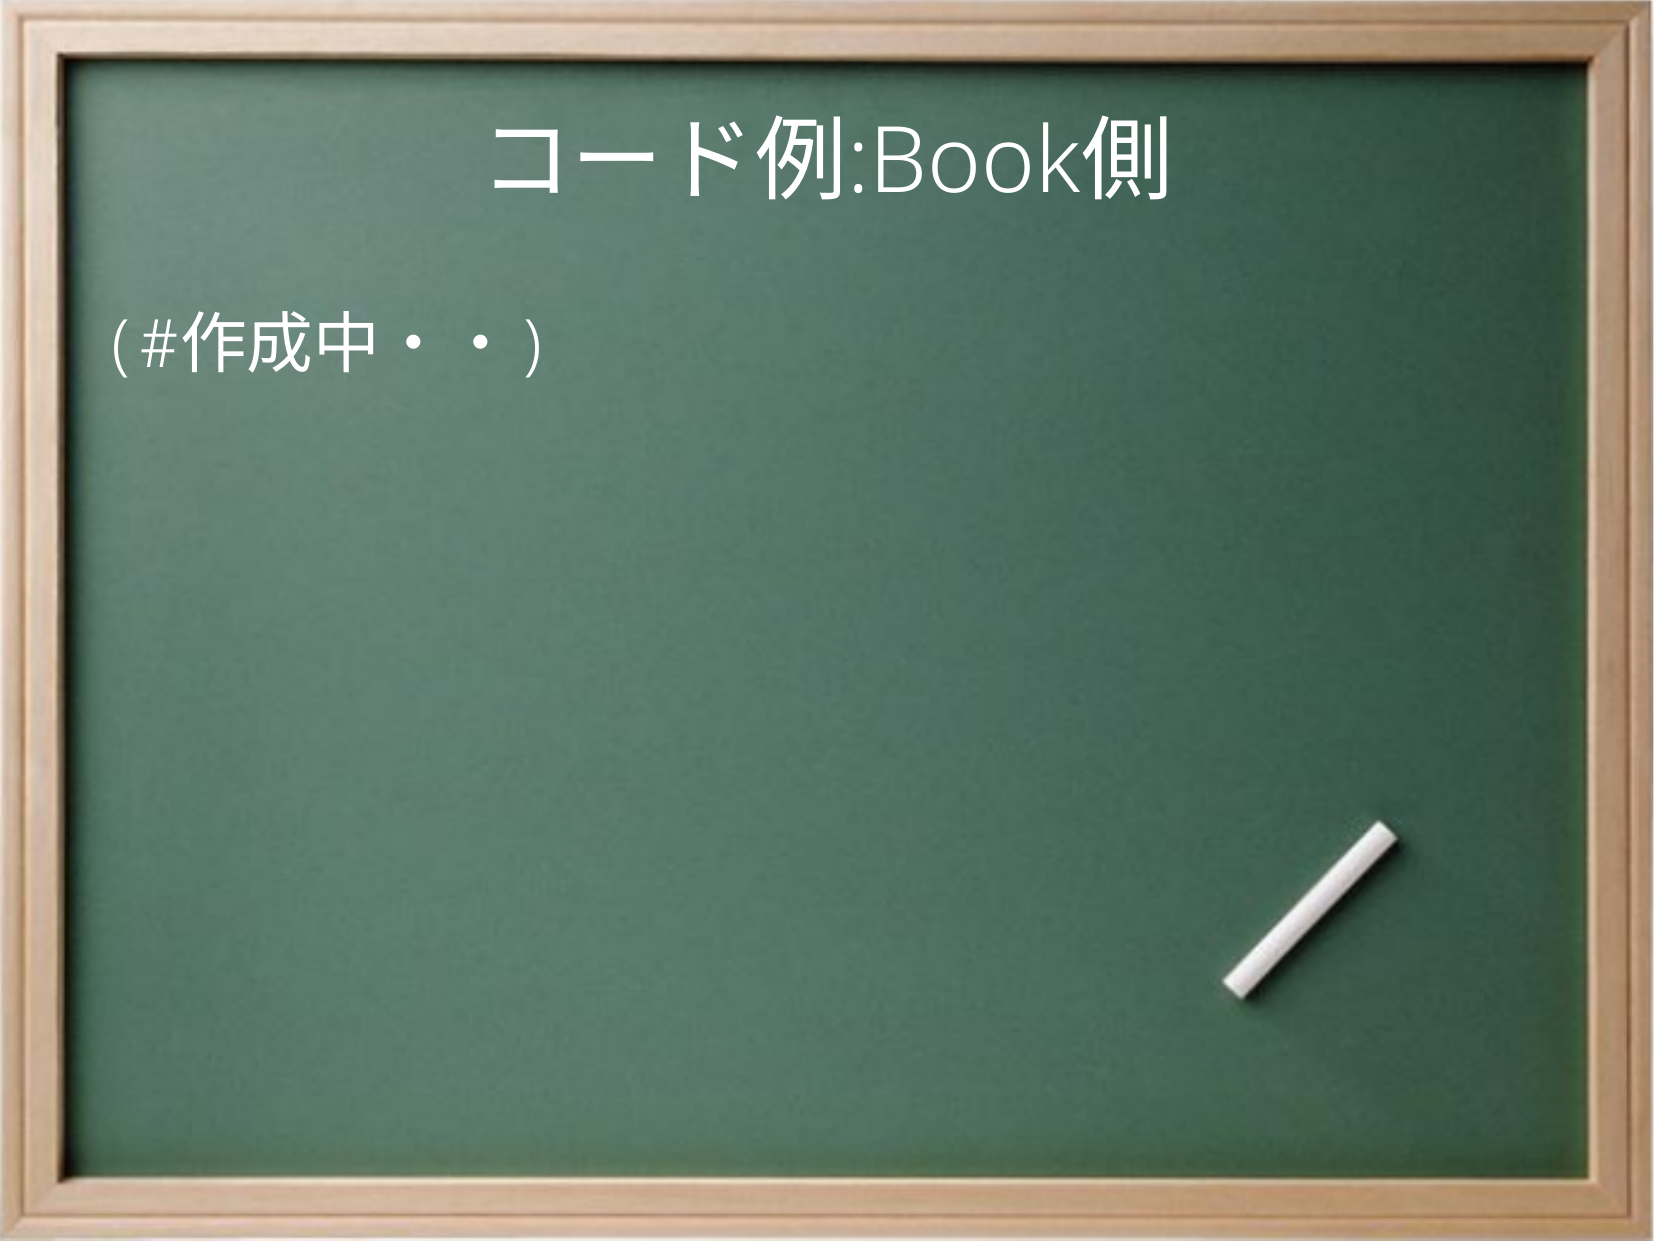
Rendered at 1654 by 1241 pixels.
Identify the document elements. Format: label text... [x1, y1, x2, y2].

list (#作成中・・) [82, 290, 1571, 1094]
picture [0, 0, 1654, 1241]
title コード例:Book側 [82, 56, 1571, 250]
